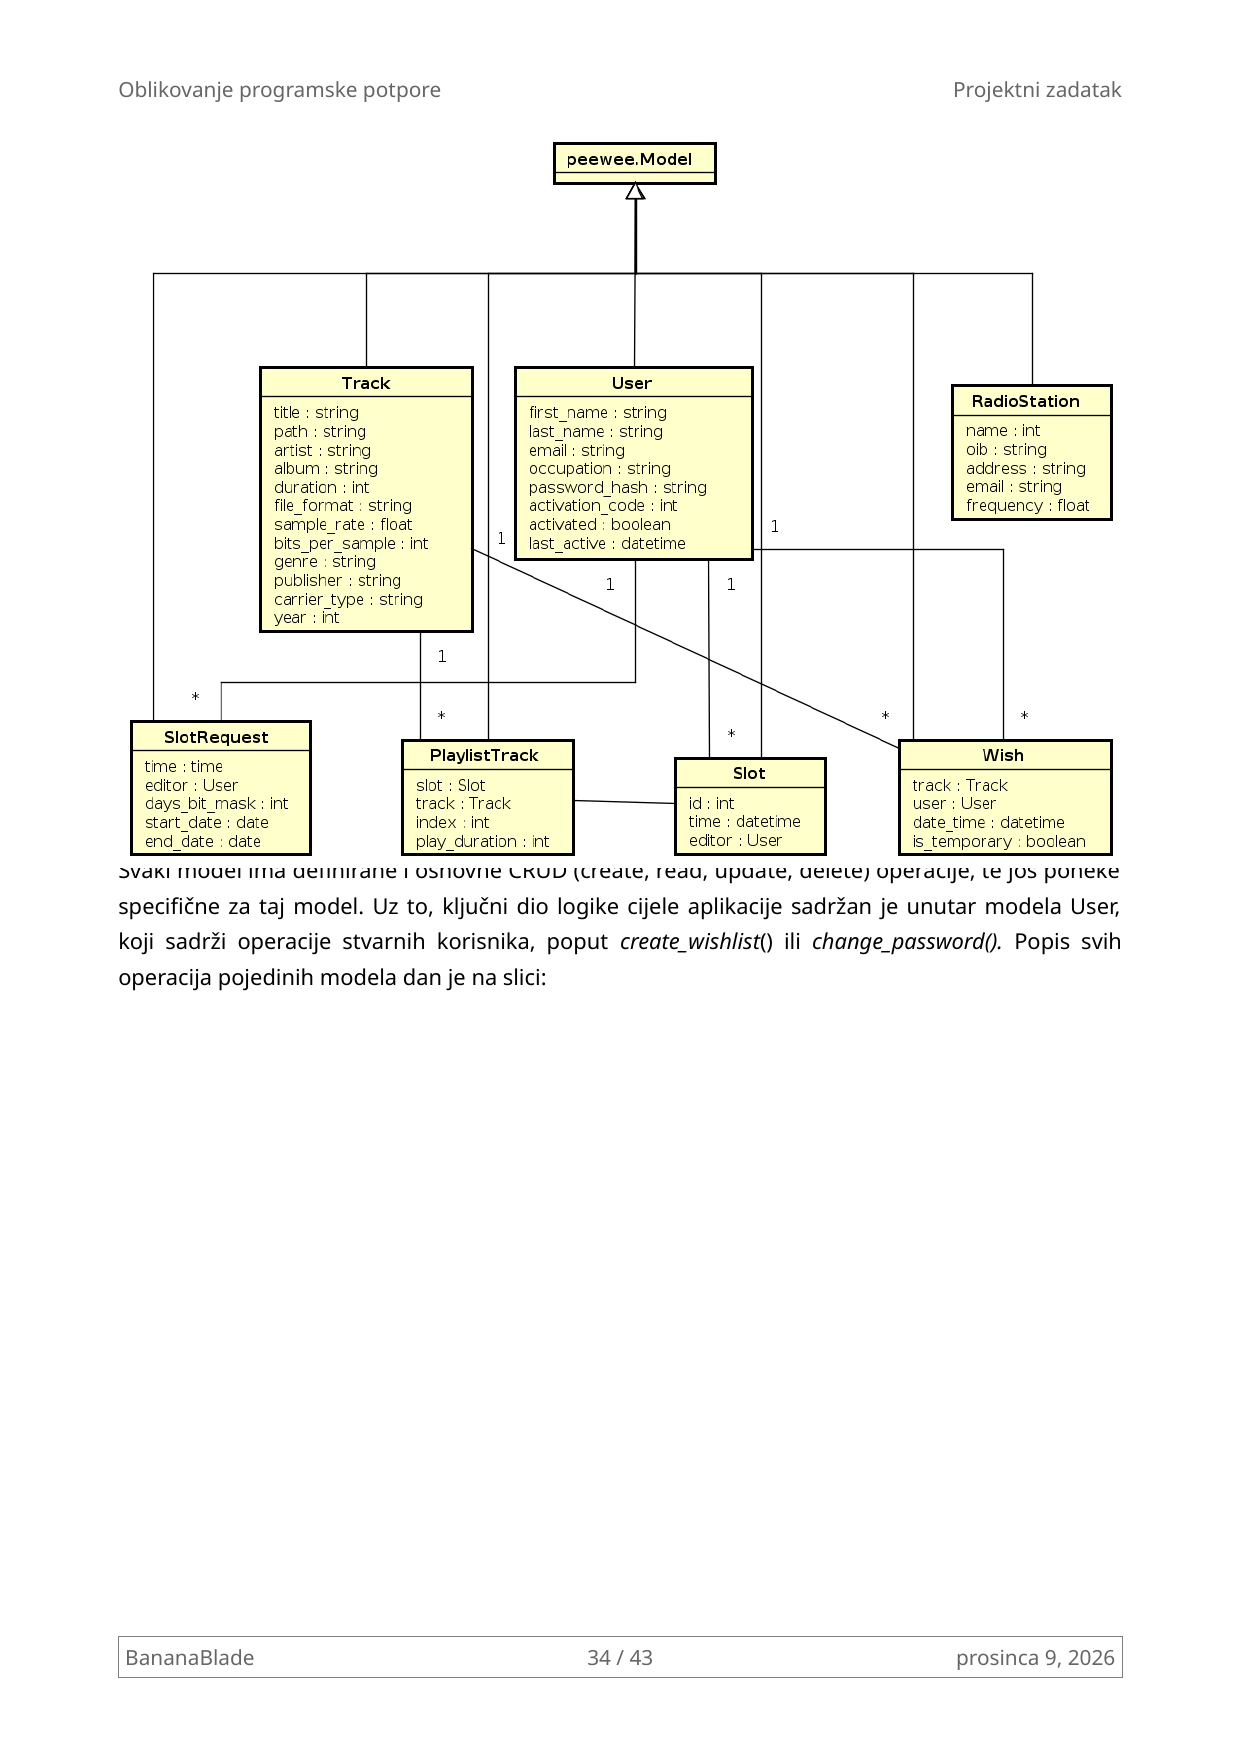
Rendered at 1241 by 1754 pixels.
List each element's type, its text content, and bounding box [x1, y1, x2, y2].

text Svaki model ima definirane i osnovne CRUD (create, read, update, delete) operacije, te još poneke specifične za taj model. Uz to, ključni dio logike cijele aplikacije sadržan je unutar modela User, koji sadrži operacije stvarnih korisnika, poput create_wishlist() ili change_password(). Popis svih operacija pojedinih modela dan je na slici: [118, 868, 1122, 992]
text [118, 118, 1122, 130]
